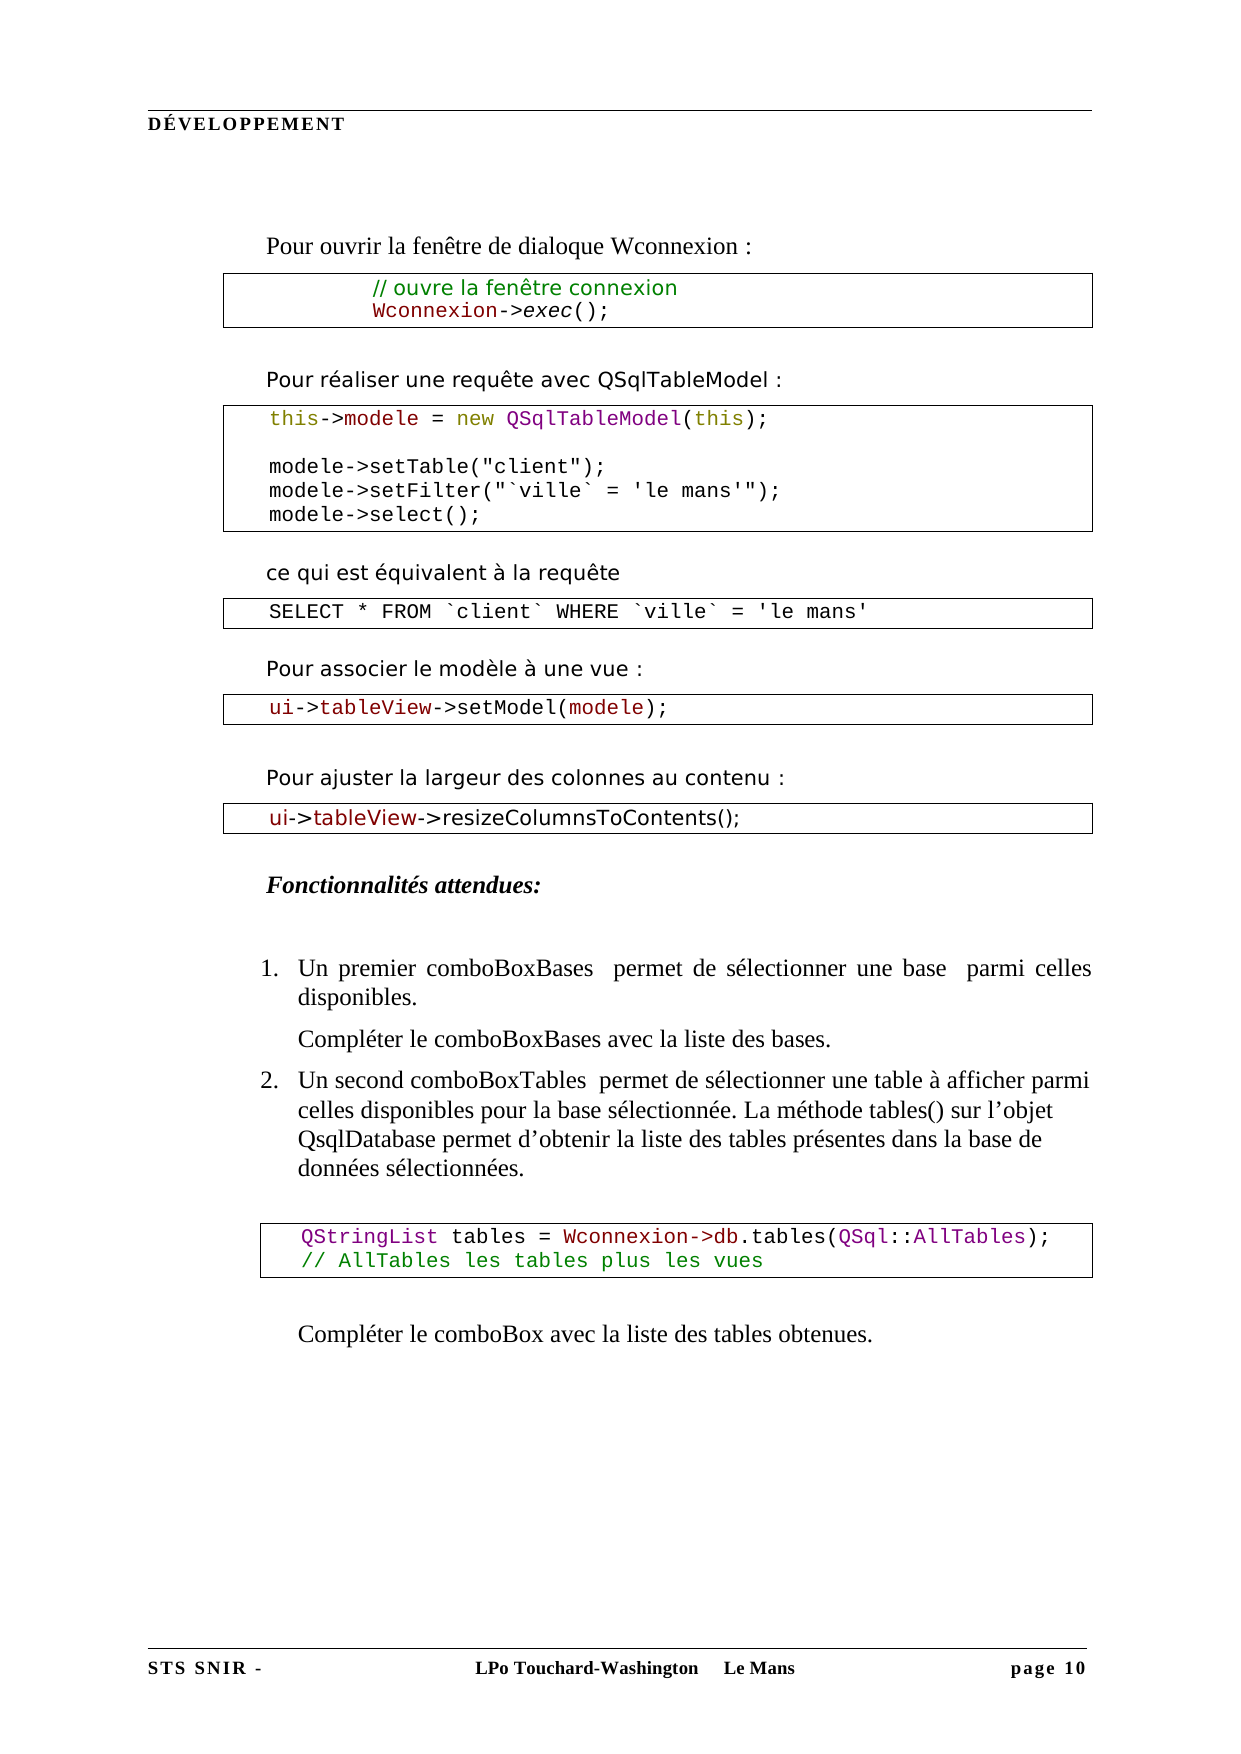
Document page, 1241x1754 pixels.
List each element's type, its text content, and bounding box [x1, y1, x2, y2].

text modele->select(); [224, 501, 1092, 531]
text SELECT * FROM `client` WHERE `ville` = 'le mans' [224, 599, 1092, 628]
text this->modele = new QSqlTableModel(this); [224, 406, 1092, 432]
text // ouvre la fenêtre connexion Wconnexion->exec(); [224, 274, 1092, 327]
text Pour ouvrir la fenêtre de dialoque Wconnexion : [223, 231, 1092, 260]
list Un second comboBoxTables permet de sélectionner une table à afficher parmi celles disponibles pour la base sélectionnée. La méthode tables() sur l’objet QsqlDatabase permet d’obtenir la liste des tables présentes dans la base de données sélectionnées. [260, 1065, 1092, 1211]
list Compléter le comboBoxBases avec la liste des bases. [260, 1024, 1092, 1053]
text Pour ajuster la largeur des colonnes au contenu : [223, 766, 1092, 790]
text modele->setFilter("`ville` = 'le mans'"); [224, 477, 1092, 501]
text Pour associer le modèle à une vue : [223, 657, 1092, 682]
text ui->tableView->resizeColumnsToContents(); [224, 804, 1092, 833]
text Fonctionnalités attendues: [223, 870, 1092, 899]
list QStringList tables = Wconnexion->db.tables(QSql::AllTables); // AllTables les tables plus les vues [261, 1224, 1092, 1277]
text ui->tableView->setModel(modele); [224, 695, 1092, 724]
text ce qui est équivalent à la requête [223, 561, 1092, 585]
list Compléter le comboBox avec la liste des tables obtenues. [260, 1319, 1092, 1348]
list Un premier comboBoxBases permet de sélectionner une base parmi celles disponibles. [260, 953, 1092, 1011]
text Pour réaliser une requête avec QSqlTableModel : [223, 368, 1092, 393]
text modele->setTable("client"); [224, 453, 1092, 477]
